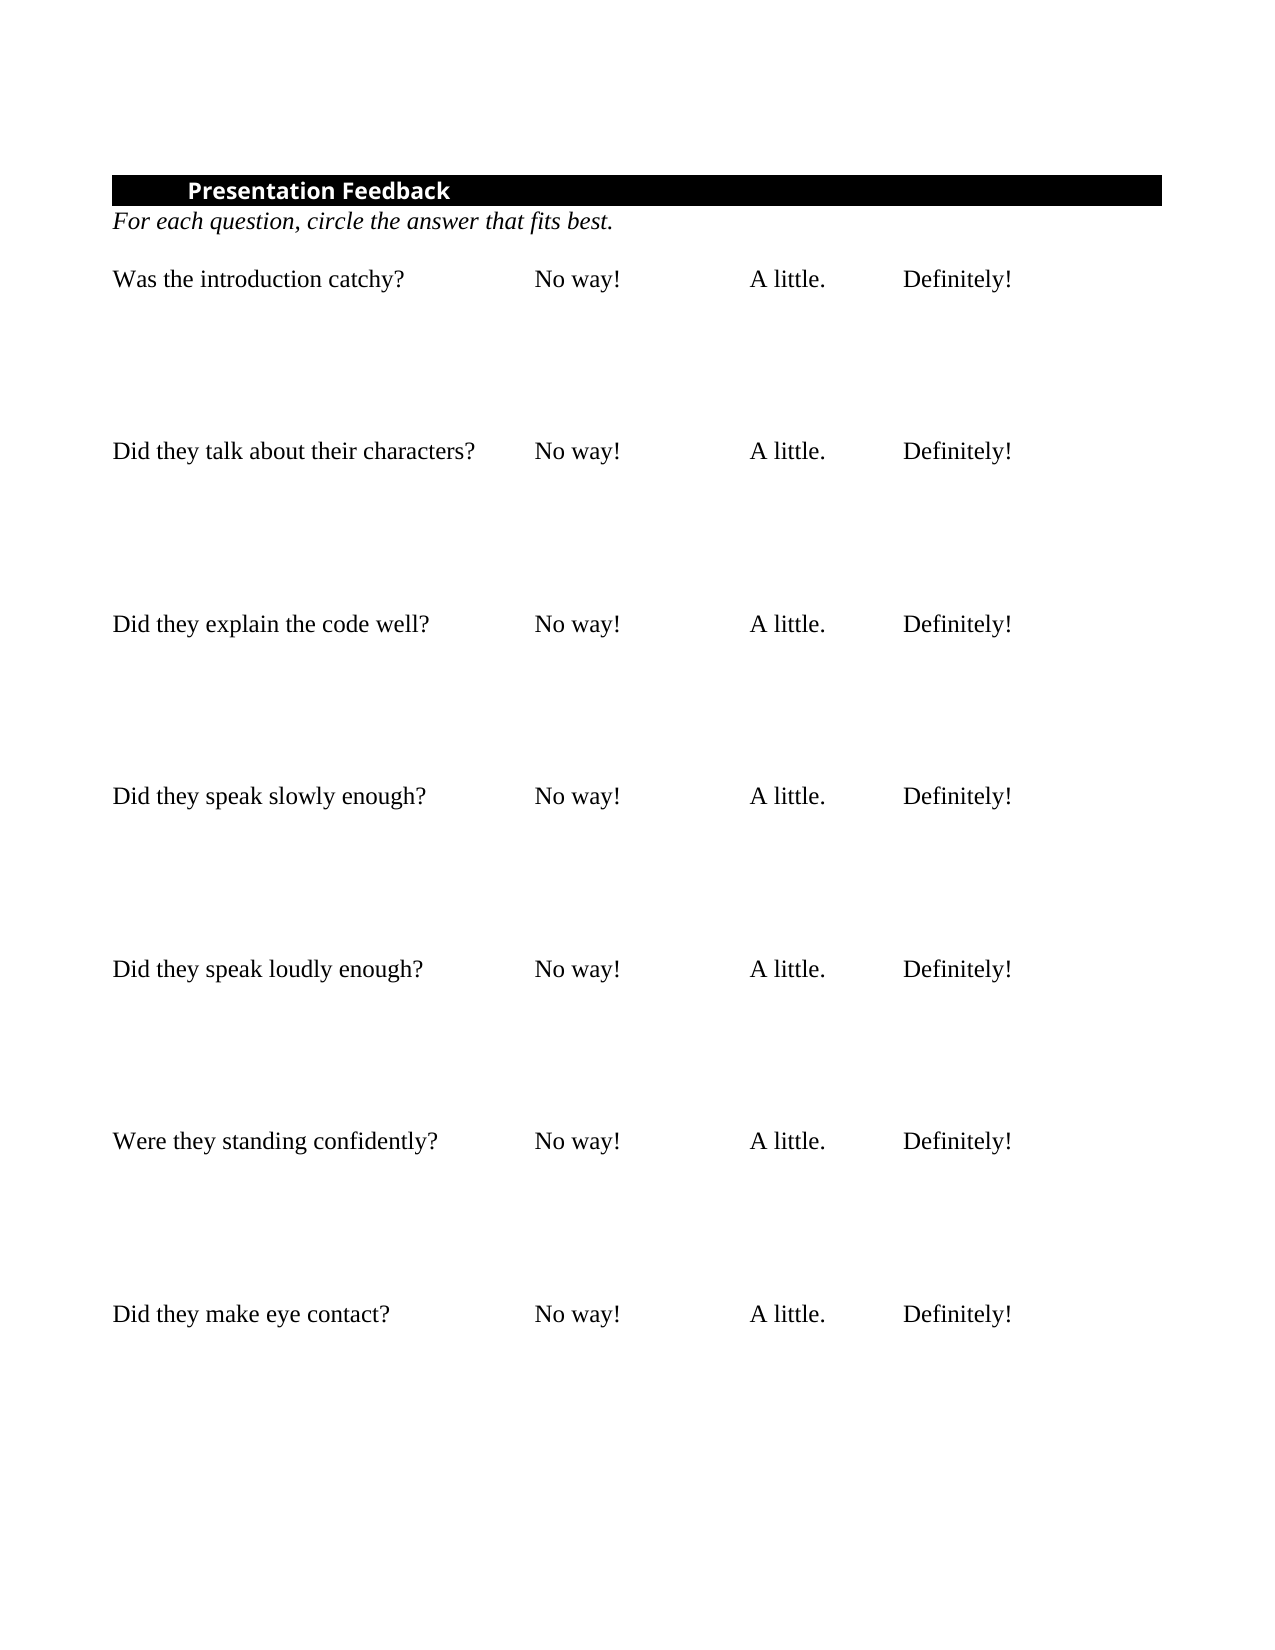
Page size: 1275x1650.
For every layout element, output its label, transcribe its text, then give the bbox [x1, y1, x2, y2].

text Did they talk about their characters? No way! A little. Definitely! [112, 436, 1162, 465]
text Were they standing confidently? No way! A little. Definitely! [112, 1126, 1162, 1155]
text Did they explain the code well? No way! A little. Definitely! [112, 609, 1162, 637]
text Did they speak slowly enough? No way! A little. Definitely! [112, 781, 1162, 810]
text For each question, circle the answer that fits best. [112, 206, 1162, 235]
subtitle Presentation Feedback [112, 175, 1162, 206]
text Was the introduction catchy? No way! A little. Definitely! [112, 264, 1162, 292]
text Did they speak loudly enough? No way! A little. Definitely! [112, 954, 1162, 982]
text Did they make eye contact? No way! A little. Definitely! [112, 1299, 1162, 1327]
